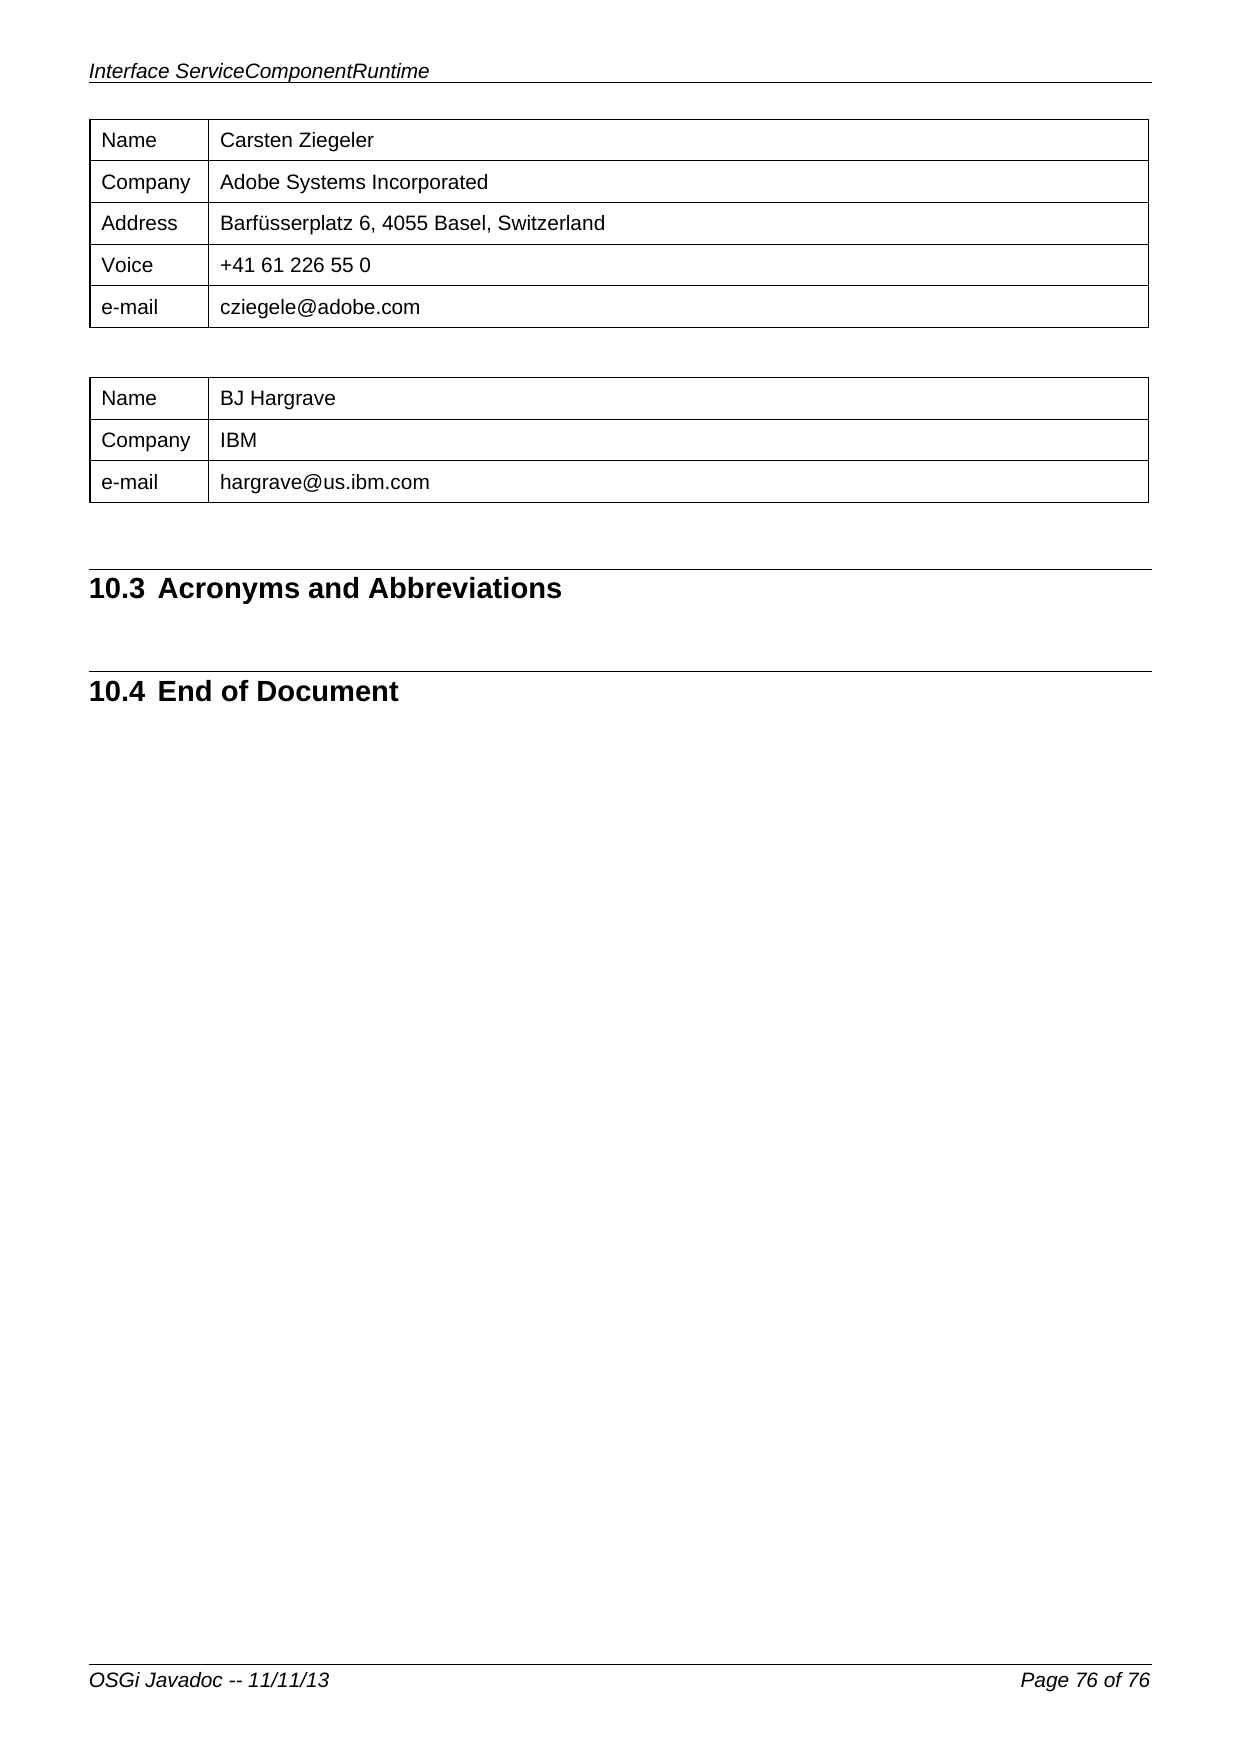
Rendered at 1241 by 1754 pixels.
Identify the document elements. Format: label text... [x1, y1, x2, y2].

table_cell +41 61 226 55 0 [209, 245, 1148, 285]
table_cell Adobe Systems Incorporated [209, 161, 1148, 202]
table_header Name [91, 378, 208, 418]
table_cell e-mail [91, 461, 208, 502]
table_header Carsten Ziegeler [209, 120, 1148, 160]
subtitle Acronyms and Abbreviations [88, 570, 1152, 605]
table_cell Company [91, 161, 208, 202]
table_header Name [91, 120, 208, 160]
table_cell cziegele@adobe.com [209, 286, 1148, 327]
table_cell Voice [91, 245, 208, 285]
table_cell hargrave@us.ibm.com [209, 461, 1148, 502]
subtitle End of Document [88, 672, 1152, 707]
table_header BJ Hargrave [209, 378, 1148, 418]
table_cell Address [91, 203, 208, 243]
table_cell Barfüsserplatz 6, 4055 Basel, Switzerland [209, 203, 1148, 243]
table_cell IBM [209, 420, 1148, 460]
table_cell Company [91, 420, 208, 460]
table_cell e-mail [91, 286, 208, 327]
